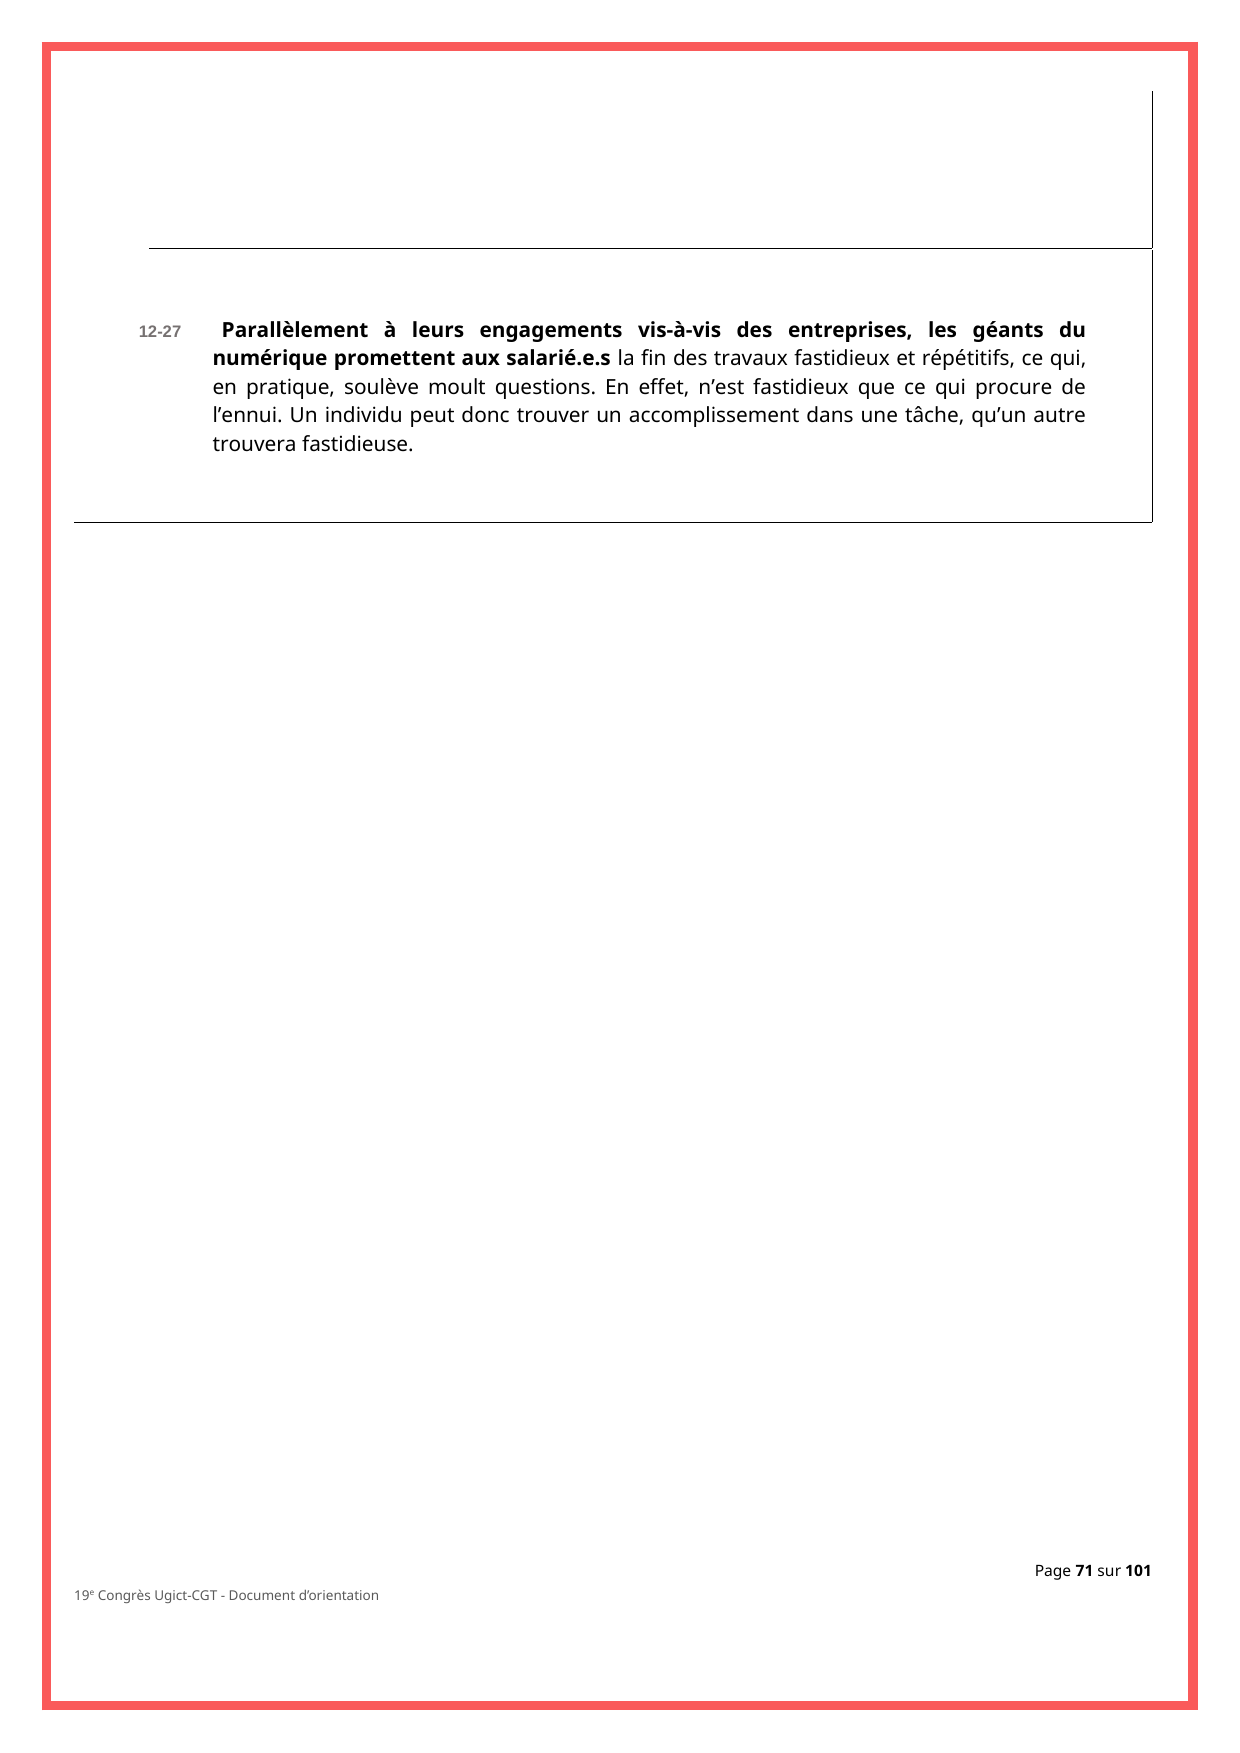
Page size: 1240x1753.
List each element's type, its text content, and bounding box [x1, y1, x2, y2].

list Parallèlement à leurs engagements vis-à-vis des entreprises, les géants du numérique promettent aux salarié.e.s la fin des travaux fastidieux et répétitifs, ce qui, en pratique, soulève moult questions. En effet, n’est fastidieux que ce qui procure de l’ennui. Un individu peut donc trouver un accomplissement dans une tâche, qu’un autre trouvera fastidieuse. [74, 250, 1152, 522]
